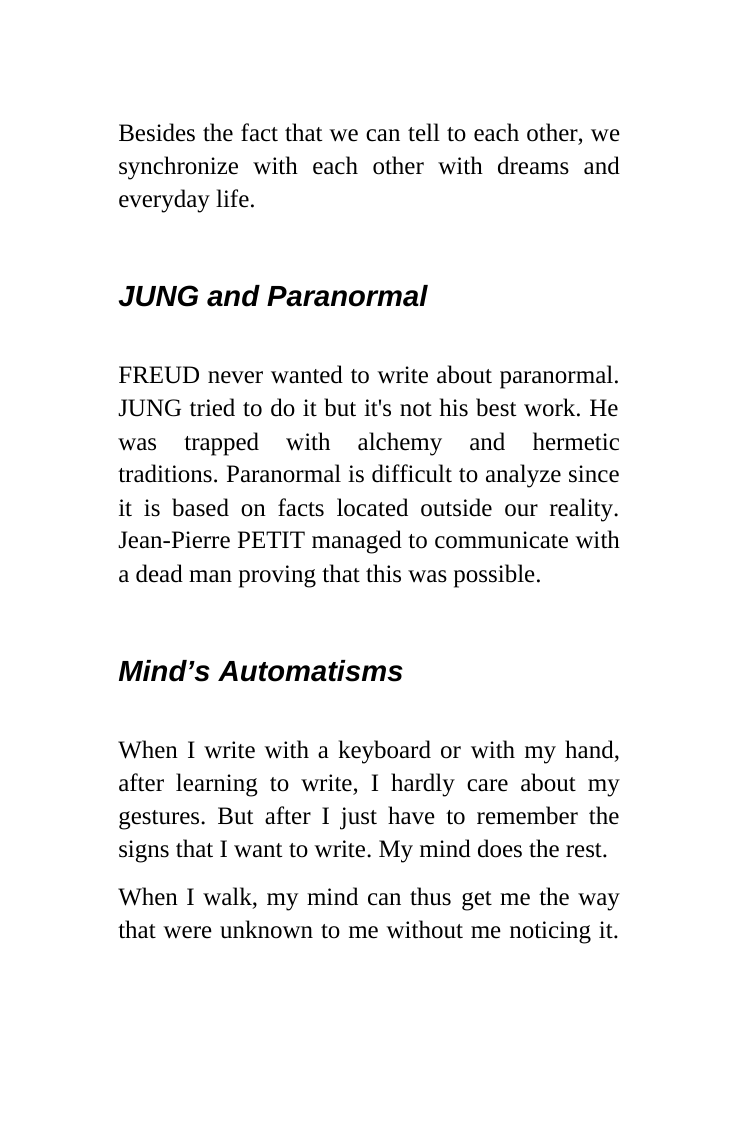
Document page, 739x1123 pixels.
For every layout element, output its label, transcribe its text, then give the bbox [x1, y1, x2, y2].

subtitle Mind’s Automatisms [118, 654, 620, 687]
text Besides the fact that we can tell to each other, we synchronize with each other with dreams and everyday life. [118, 118, 620, 213]
subtitle JUNG and Paranormal [118, 279, 620, 313]
text When I write with a keyboard or with my hand, after learning to write, I hardly care about my gestures. But after I just have to remember the signs that I want to write. My mind does the rest. [118, 735, 620, 863]
text When I walk, my mind can thus get me the way that were unknown to me without me noticing it. [118, 882, 620, 943]
text FREUD never wanted to write about paranormal. JUNG tried to do it but it's not his best work. He was trapped with alchemy and hermetic traditions. Paranormal is difficult to analyze since it is based on facts located outside our reality. Jean-Pierre PETIT managed to communicate with a dead man proving that this was possible. [118, 361, 620, 587]
